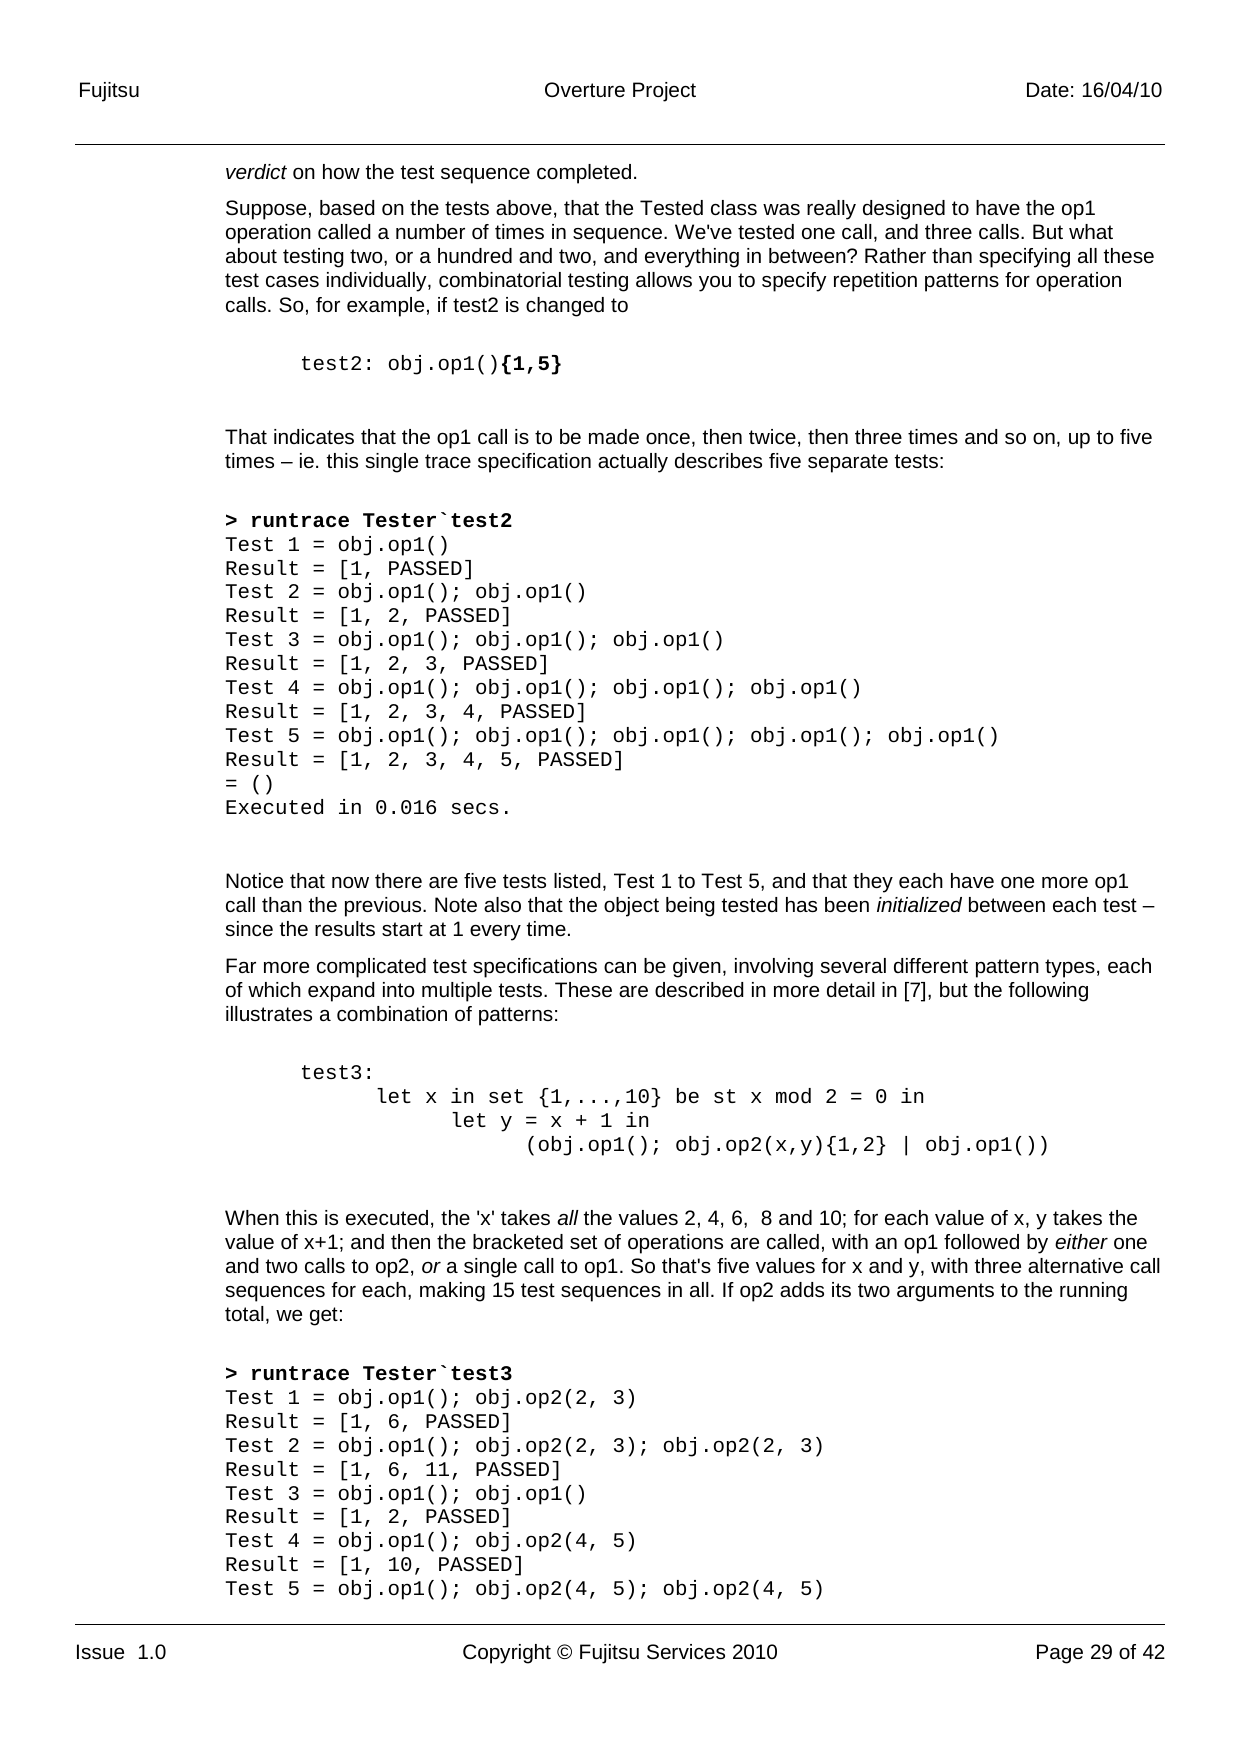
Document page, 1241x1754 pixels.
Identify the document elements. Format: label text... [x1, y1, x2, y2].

text Result = [1, 2, 3, 4, PASSED] [225, 701, 1165, 725]
text Result = [1, 2, 3, PASSED] [225, 653, 1165, 677]
text Result = [1, 2, PASSED] [225, 605, 1165, 629]
text verdict on how the test sequence completed. [225, 160, 1165, 184]
text Test 3 = obj.op1(); obj.op1(); obj.op1() [225, 629, 1165, 653]
text (obj.op1(); obj.op2(x,y){1,2} | obj.op1()) [225, 1134, 1165, 1158]
text Test 1 = obj.op1() [225, 533, 1165, 557]
text That indicates that the op1 call is to be made once, then twice, then three times and so on, up to five times – ie. this single trace specification actually describes five separate tests: [225, 425, 1165, 473]
text > runtrace Tester`test3 [225, 1363, 1165, 1387]
text Test 5 = obj.op1(); obj.op2(4, 5); obj.op2(4, 5) [225, 1578, 1165, 1602]
text Executed in 0.016 secs. [225, 797, 1165, 821]
text let x in set {1,...,10} be st x mod 2 = 0 in [225, 1086, 1165, 1110]
text Result = [1, 2, 3, 4, 5, PASSED] [225, 749, 1165, 773]
text Result = [1, PASSED] [225, 557, 1165, 581]
text let y = x + 1 in [225, 1110, 1165, 1134]
text Test 2 = obj.op1(); obj.op1() [225, 581, 1165, 605]
text Test 2 = obj.op1(); obj.op2(2, 3); obj.op2(2, 3) [225, 1434, 1165, 1458]
text Result = [1, 6, PASSED] [225, 1411, 1165, 1434]
text test2: obj.op1(){1,5} [225, 353, 1165, 377]
text test3: [225, 1062, 1165, 1086]
text Test 4 = obj.op1(); obj.op2(4, 5) [225, 1530, 1165, 1554]
text = () [225, 773, 1165, 797]
text Test 5 = obj.op1(); obj.op1(); obj.op1(); obj.op1(); obj.op1() [225, 725, 1165, 749]
text Result = [1, 6, 11, PASSED] [225, 1458, 1165, 1482]
text Test 1 = obj.op1(); obj.op2(2, 3) [225, 1387, 1165, 1411]
text Test 4 = obj.op1(); obj.op1(); obj.op1(); obj.op1() [225, 677, 1165, 701]
text Result = [1, 2, PASSED] [225, 1506, 1165, 1530]
text > runtrace Tester`test2 [225, 509, 1165, 533]
text Notice that now there are five tests listed, Test 1 to Test 5, and that they each have one more op1 call than the previous. Note also that the object being tested has been initialized between each test – since the results start at 1 every time. [225, 869, 1165, 941]
text Far more complicated test specifications can be given, involving several different pattern types, each of which expand into multiple tests. These are described in more detail in [7], but the following illustrates a combination of patterns: [225, 953, 1165, 1026]
text Suppose, based on the tests above, that the Tested class was really designed to have the op1 operation called a number of times in sequence. We've tested one call, and three calls. But what about testing two, or a hundred and two, and everything in between? Rather than specifying all these test cases individually, combinatorial testing allows you to specify repetition patterns for operation calls. So, for example, if test2 is changed to [225, 196, 1165, 317]
text Test 3 = obj.op1(); obj.op1() [225, 1482, 1165, 1506]
text When this is executed, the 'x' takes all the values 2, 4, 6, 8 and 10; for each value of x, y takes the value of x+1; and then the bracketed set of operations are called, with an op1 followed by either one and two calls to op2, or a single call to op1. So that's five values for x and y, with three alternative call sequences for each, making 15 test sequences in all. If op2 adds its two arguments to the running total, we get: [225, 1206, 1165, 1326]
text Result = [1, 10, PASSED] [225, 1554, 1165, 1578]
